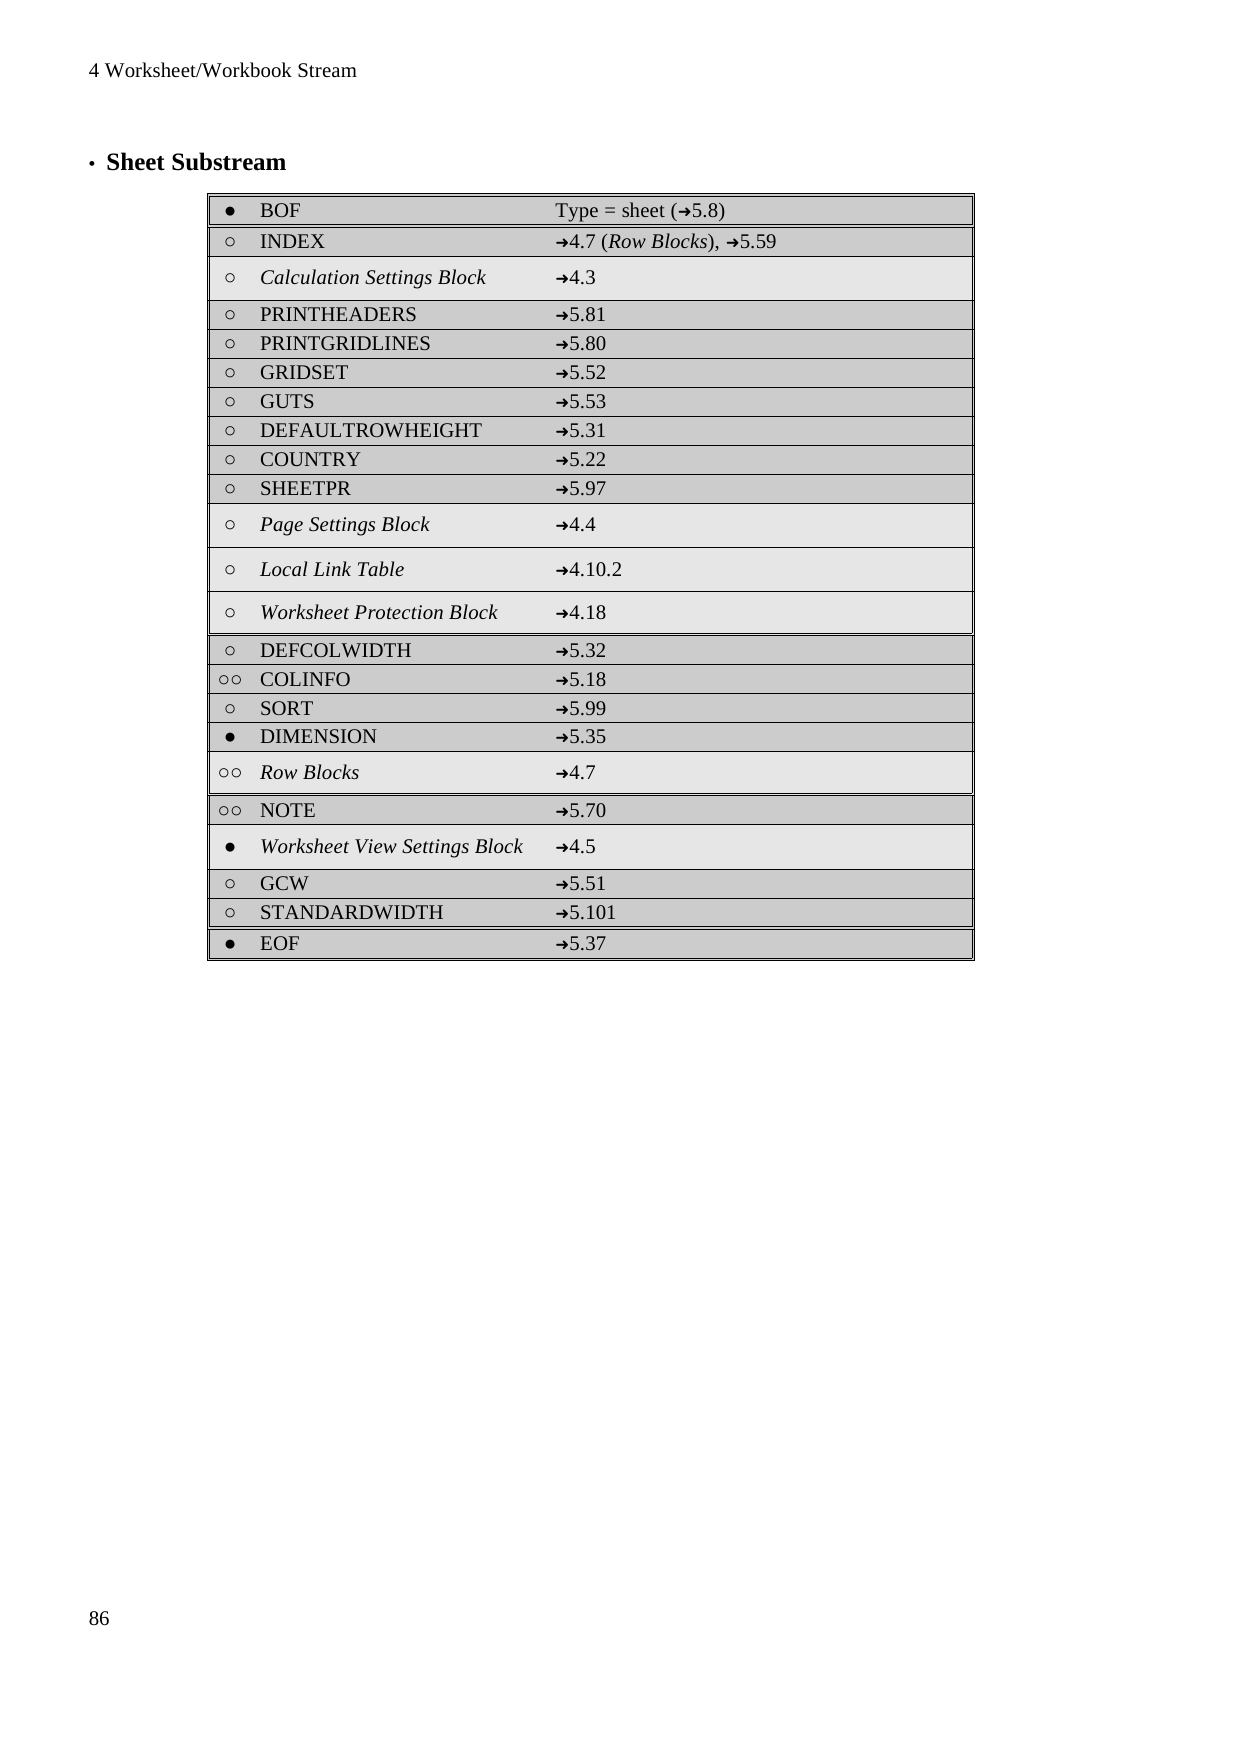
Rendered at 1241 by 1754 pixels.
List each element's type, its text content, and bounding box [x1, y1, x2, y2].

table_cell ➜5.22 [546, 446, 972, 474]
table_cell ○ [210, 899, 251, 926]
table_cell Calculation Settings Block [251, 257, 546, 300]
table_cell ● [210, 723, 251, 751]
table_cell ➜5.31 [546, 417, 972, 445]
table_cell ➜5.32 [546, 636, 972, 664]
table_cell ➜4.18 [546, 592, 972, 633]
table_cell ➜4.10.2 [546, 548, 972, 591]
table_cell ➜5.70 [546, 796, 972, 824]
table_cell ➜5.18 [546, 665, 972, 693]
table_header ● [210, 197, 251, 224]
table_cell DEFAULTROWHEIGHT [251, 417, 546, 445]
table_cell ➜4.7 [546, 752, 972, 793]
table_cell GUTS [251, 388, 546, 416]
table_cell DEFCOLWIDTH [251, 636, 546, 664]
table_cell ○ [210, 388, 251, 416]
table_cell COUNTRY [251, 446, 546, 474]
table_cell ○ [210, 417, 251, 445]
table_cell ○ [210, 870, 251, 898]
table_header Type = sheet (➜5.8) [546, 197, 972, 224]
table_cell GCW [251, 870, 546, 898]
table_cell ➜5.35 [546, 723, 972, 751]
table_cell ○ [210, 548, 251, 591]
table_cell ○ [210, 592, 251, 633]
table_cell ○ [210, 228, 251, 256]
table_cell Worksheet Protection Block [251, 592, 546, 633]
table_cell ➜5.80 [546, 330, 972, 358]
table_cell ○ [210, 636, 251, 664]
table_cell ○ [210, 504, 251, 547]
table_cell ➜5.52 [546, 359, 972, 387]
table_cell Worksheet View Settings Block [251, 825, 546, 869]
table_cell ➜4.5 [546, 825, 972, 869]
table_cell ○○ [210, 796, 251, 824]
table_cell EOF [251, 930, 546, 958]
table_cell ○ [210, 359, 251, 387]
table_cell ● [210, 825, 251, 869]
table_cell ○ [210, 257, 251, 300]
table_cell INDEX [251, 228, 546, 256]
table_cell ➜4.3 [546, 257, 972, 300]
table_cell PRINTGRIDLINES [251, 330, 546, 358]
table_cell Page Settings Block [251, 504, 546, 547]
table_cell SHEETPR [251, 475, 546, 503]
table_cell ➜5.37 [546, 930, 972, 958]
table_header BOF [251, 197, 546, 224]
table_cell ● [210, 930, 251, 958]
table_cell Row Blocks [251, 752, 546, 793]
table_cell ➜4.7 (Row Blocks), ➜5.59 [546, 228, 972, 256]
table_cell ○ [210, 694, 251, 722]
table_cell ○ [210, 301, 251, 329]
table_cell ➜5.97 [546, 475, 972, 503]
table_cell ➜5.101 [546, 899, 972, 926]
table_cell NOTE [251, 796, 546, 824]
table_cell ➜5.81 [546, 301, 972, 329]
table_cell ○ [210, 330, 251, 358]
table_cell DIMENSION [251, 723, 546, 751]
table_cell ○ [210, 446, 251, 474]
table_cell SORT [251, 694, 546, 722]
table_cell ➜4.4 [546, 504, 972, 547]
table_cell ➜5.53 [546, 388, 972, 416]
table_cell COLINFO [251, 665, 546, 693]
table_cell ○ [210, 475, 251, 503]
table_cell ○○ [210, 752, 251, 793]
table_cell GRIDSET [251, 359, 546, 387]
list Sheet Substream [88, 148, 1093, 176]
table_cell ○○ [210, 665, 251, 693]
table_cell STANDARDWIDTH [251, 899, 546, 926]
table_cell PRINTHEADERS [251, 301, 546, 329]
table_cell ➜5.99 [546, 694, 972, 722]
table_cell Local Link Table [251, 548, 546, 591]
table_cell ➜5.51 [546, 870, 972, 898]
